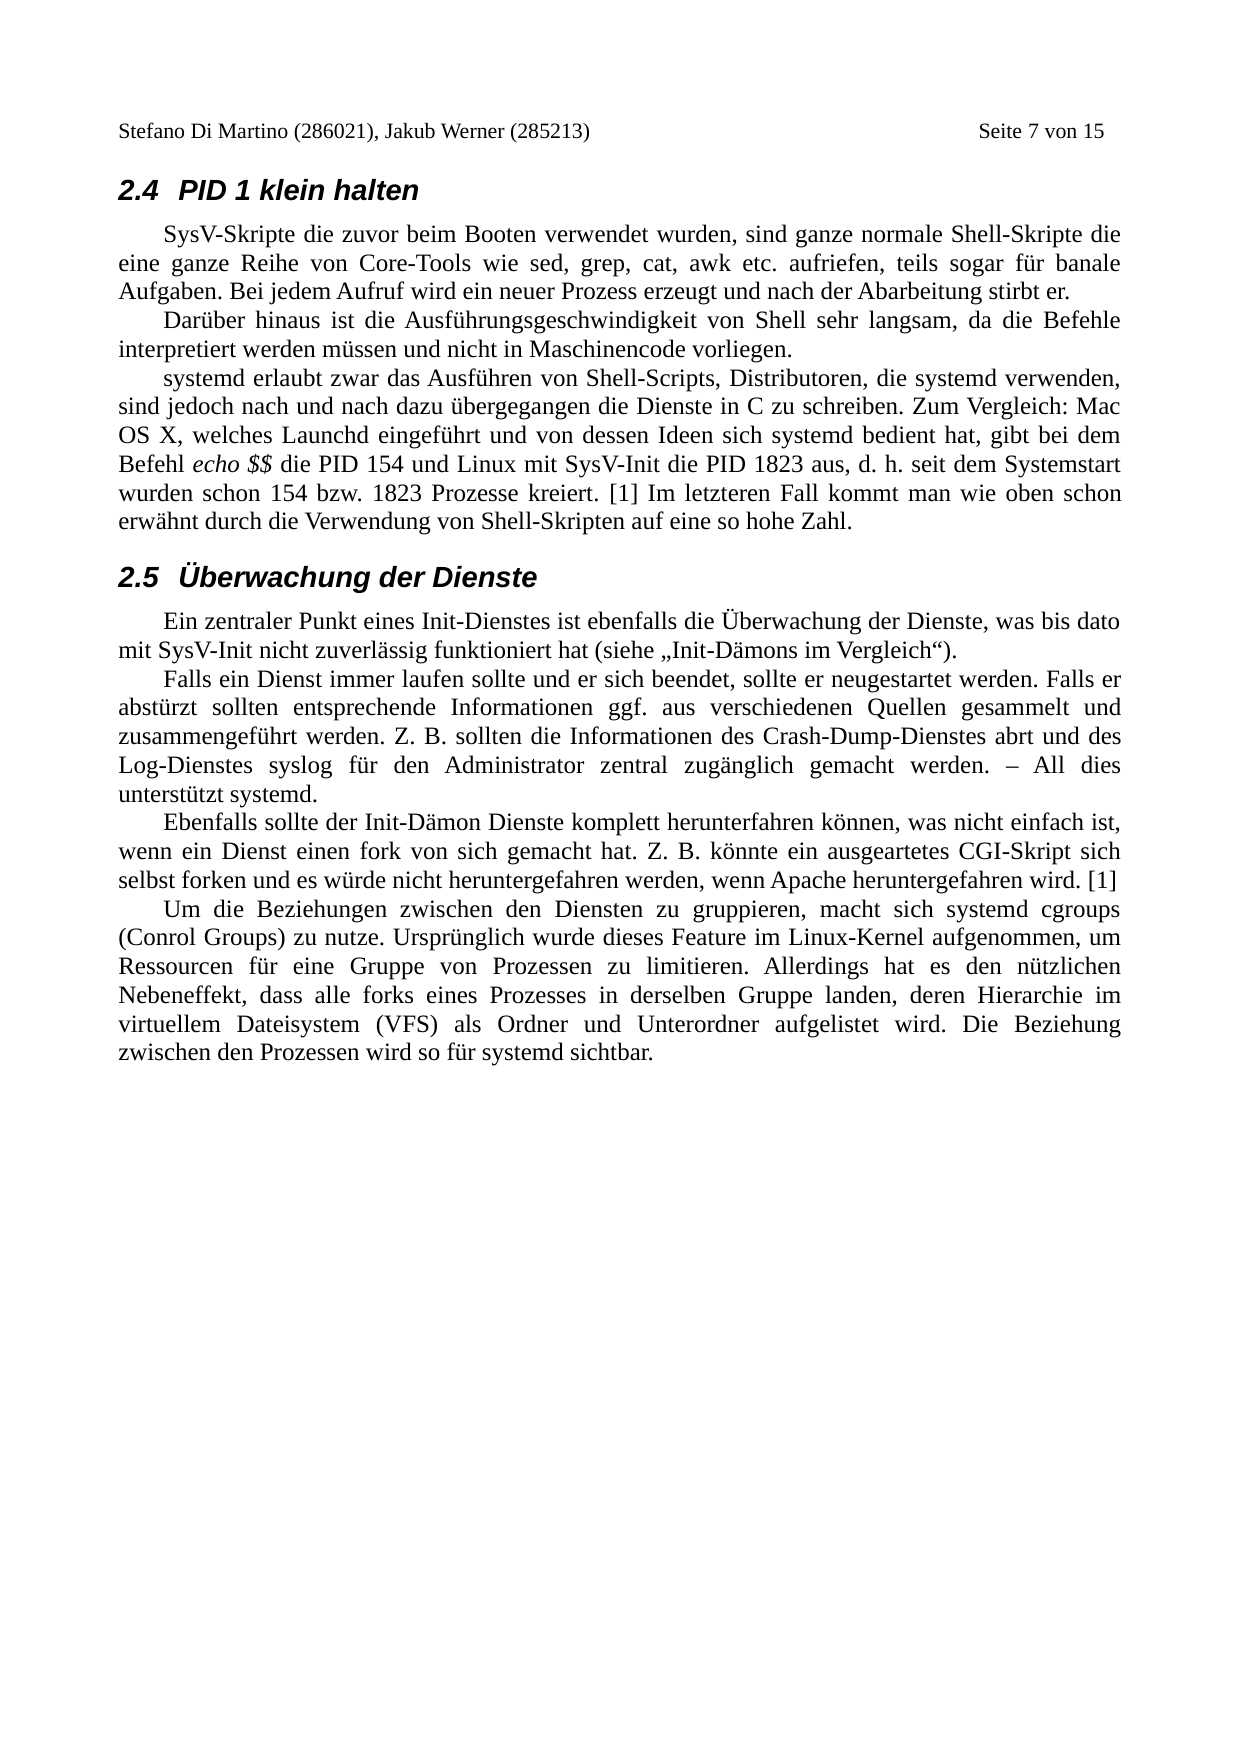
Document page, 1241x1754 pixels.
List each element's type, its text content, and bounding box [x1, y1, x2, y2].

text systemd erlaubt zwar das Ausführen von Shell-Scripts, Distributoren, die systemd verwenden, sind jedoch nach und nach dazu übergegangen die Dienste in C zu schreiben. Zum Vergleich: Mac OS X, welches Launchd eingeführt und von dessen Ideen sich systemd bedient hat, gibt bei dem Befehl echo $$ die PID 154 und Linux mit SysV-Init die PID 1823 aus, d. h. seit dem Systemstart wurden schon 154 bzw. 1823 Prozesse kreiert. [1] Im letzteren Fall kommt man wie oben schon erwähnt durch die Verwendung von Shell-Skripten auf eine so hohe Zahl. [118, 363, 1122, 535]
text Falls ein Dienst immer laufen sollte und er sich beendet, sollte er neugestartet werden. Falls er abstürzt sollten entsprechende Informationen ggf. aus verschiedenen Quellen gesammelt und zusammengeführt werden. Z. B. sollten die Informationen des Crash-Dump-Dienstes abrt und des Log-Dienstes syslog für den Administrator zentral zugänglich gemacht werden. – All dies unterstützt systemd. [118, 664, 1122, 807]
text Um die Beziehungen zwischen den Diensten zu gruppieren, macht sich systemd cgroups (Conrol Groups) zu nutze. Ursprünglich wurde dieses Feature im Linux-Kernel aufgenommen, um Ressourcen für eine Gruppe von Prozessen zu limitieren. Allerdings hat es den nützlichen Nebeneffekt, dass alle forks eines Prozesses in derselben Gruppe landen, deren Hierarchie im virtuellem Dateisystem (VFS) als Ordner und Unterordner aufgelistet wird. Die Beziehung zwischen den Prozessen wird so für systemd sichtbar. [118, 894, 1122, 1066]
text SysV-Skripte die zuvor beim Booten verwendet wurden, sind ganze normale Shell-Skripte die eine ganze Reihe von Core-Tools wie sed, grep, cat, awk etc. aufriefen, teils sogar für banale Aufgaben. Bei jedem Aufruf wird ein neuer Prozess erzeugt und nach der Abarbeitung stirbt er. [118, 219, 1122, 305]
subtitle Überwachung der Dienste [118, 560, 1122, 594]
text Ebenfalls sollte der Init-Dämon Dienste komplett herunterfahren können, was nicht einfach ist, wenn ein Dienst einen fork von sich gemacht hat. Z. B. könnte ein ausgeartetes CGI-Skript sich selbst forken und es würde nicht heruntergefahren werden, wenn Apache heruntergefahren wird. [1] [118, 807, 1122, 894]
subtitle PID 1 klein halten [118, 173, 1122, 206]
text Darüber hinaus ist die Ausführungsgeschwindigkeit von Shell sehr langsam, da die Befehle interpretiert werden müssen und nicht in Maschinencode vorliegen. [118, 305, 1122, 363]
text Ein zentraler Punkt eines Init-Dienstes ist ebenfalls die Überwachung der Dienste, was bis dato mit SysV-Init nicht zuverlässig funktioniert hat (siehe „Init-Dämons im Vergleich“). [118, 606, 1122, 664]
